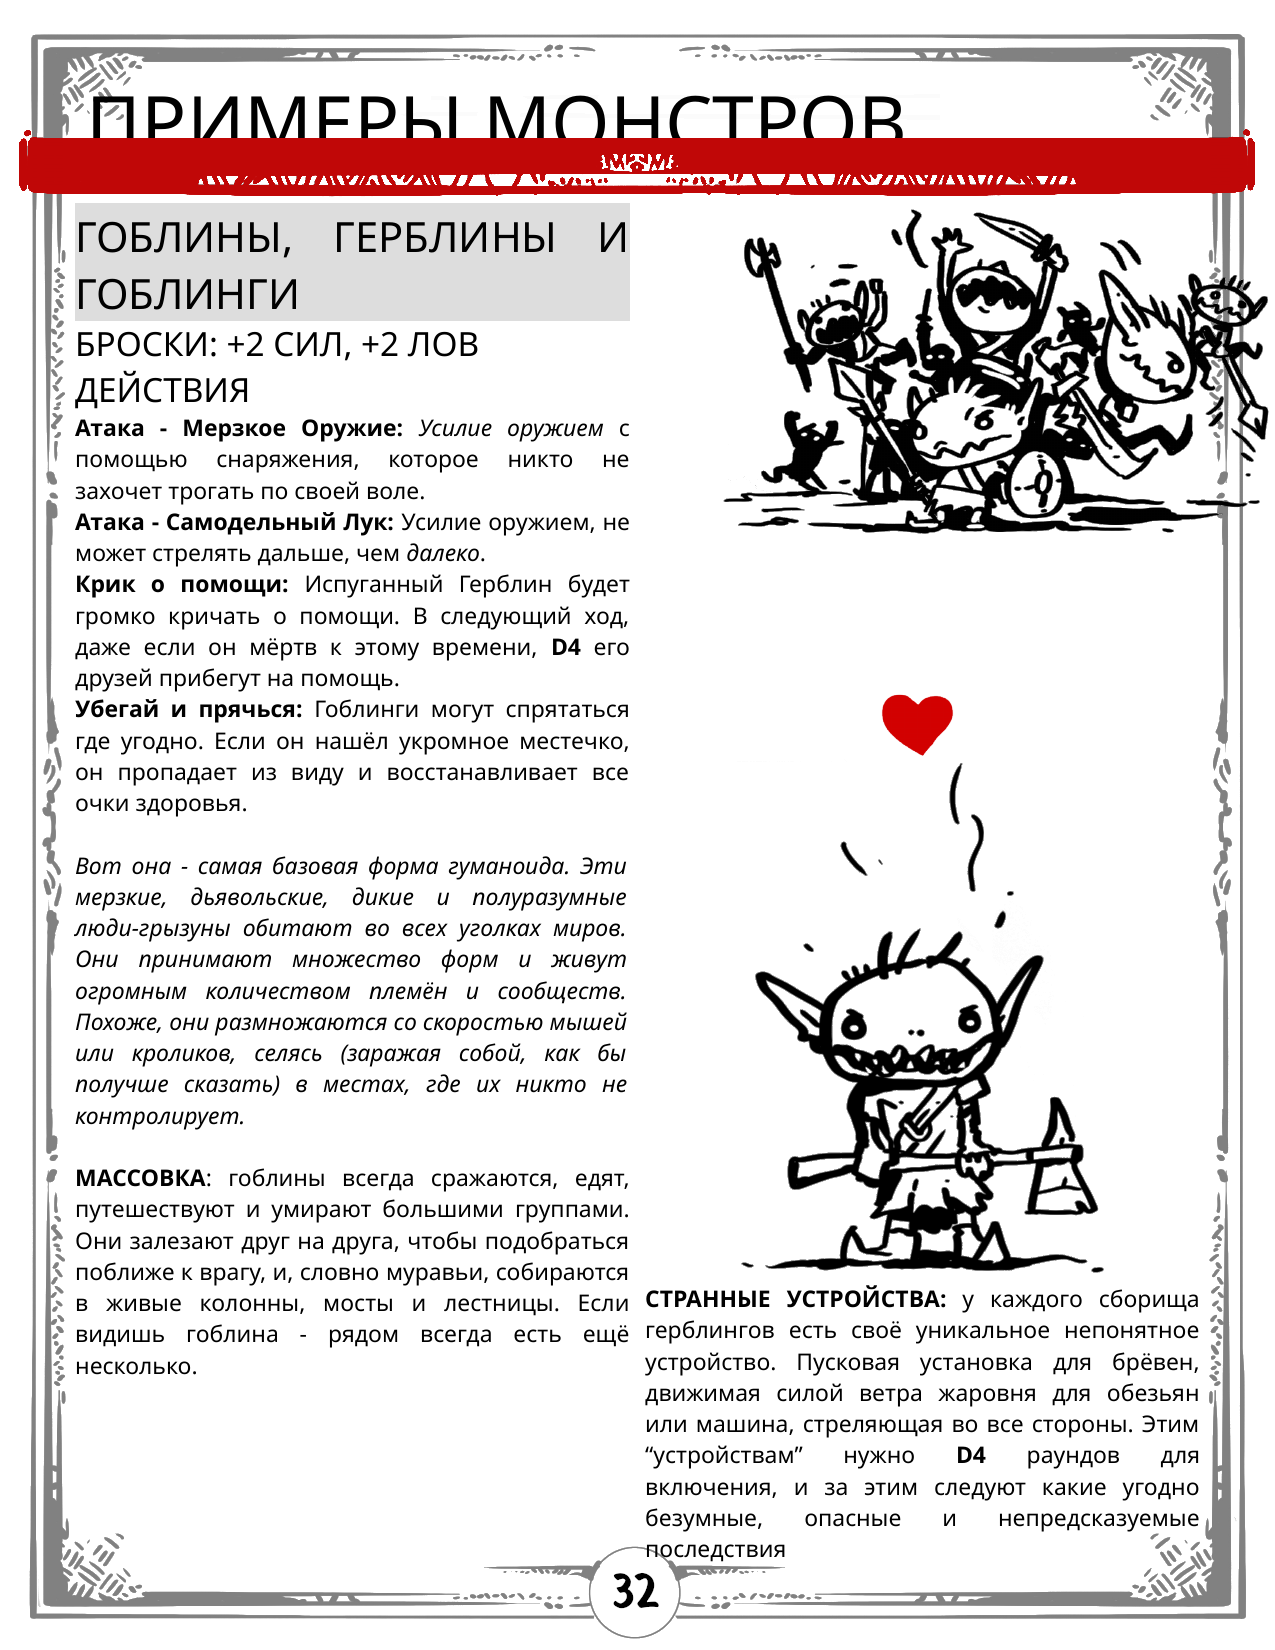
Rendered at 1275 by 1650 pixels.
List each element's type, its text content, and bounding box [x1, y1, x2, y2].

subtitle ГОБЛИНЫ, ГЕРБЛИНЫ И ГОБЛИНГИ [75, 208, 630, 321]
text Атака - Самодельный Лук: Усилие оружием, не может стрелять дальше, чем далеко. [75, 506, 630, 568]
text СТРАННЫЕ УСТРОЙСТВА: у каждого сборища герблингов есть своё уникальное непонятное устройство. Пусковая установка для брёвен, движимая силой ветра жаровня для обезьян или машина, стреляющая во все стороны. Этим “устройствам” нужно D4 раундов для включения, и за этим следуют какие угодно безумные, опасные и непредсказуемые последствия [645, 1283, 1200, 1564]
picture [0, 6, 1275, 1647]
text МАССОВКА: гоблины всегда сражаются, едят, путешествуют и умирают большими группами. Они залезают друг на друга, чтобы подобраться поближе к врагу, и, словно муравьи, собираются в живые колонны, мосты и лестницы. Если видишь гоблина - рядом всегда есть ещё несколько. [75, 1162, 630, 1381]
text Убегай и прячься: Гоблинги могут спрятаться где угодно. Если он нашёл укромное местечко, он пропадает из виду и восстанавливает все очки здоровья. [75, 693, 630, 818]
subtitle ДЕЙСТВИЯ [75, 367, 630, 412]
text Крик о помощи: Испуганный Герблин будет громко кричать о помощи. В следующий ход, даже если он мёртв к этому времени, D4 его друзей прибегут на помощь. [75, 568, 630, 693]
text Вот она - самая базовая форма гуманоида. Эти мерзкие, дьявольские, дикие и полуразумные люди-грызуны обитают во всех уголках миров. Они принимают множество форм и живут огромным количеством племён и сообществ. Похоже, они размножаются со скоростью мышей или кроликов, селясь (заражая собой, как бы получше сказать) в местах, где их никто не контролирует. [75, 849, 630, 1131]
subtitle БРОСКИ: +2 СИЛ, +2 ЛОВ [75, 321, 630, 367]
text Атака - Мерзкое Оружие: Усилие оружием с помощью снаряжения, которое никто не захочет трогать по своей воле. [75, 412, 630, 506]
